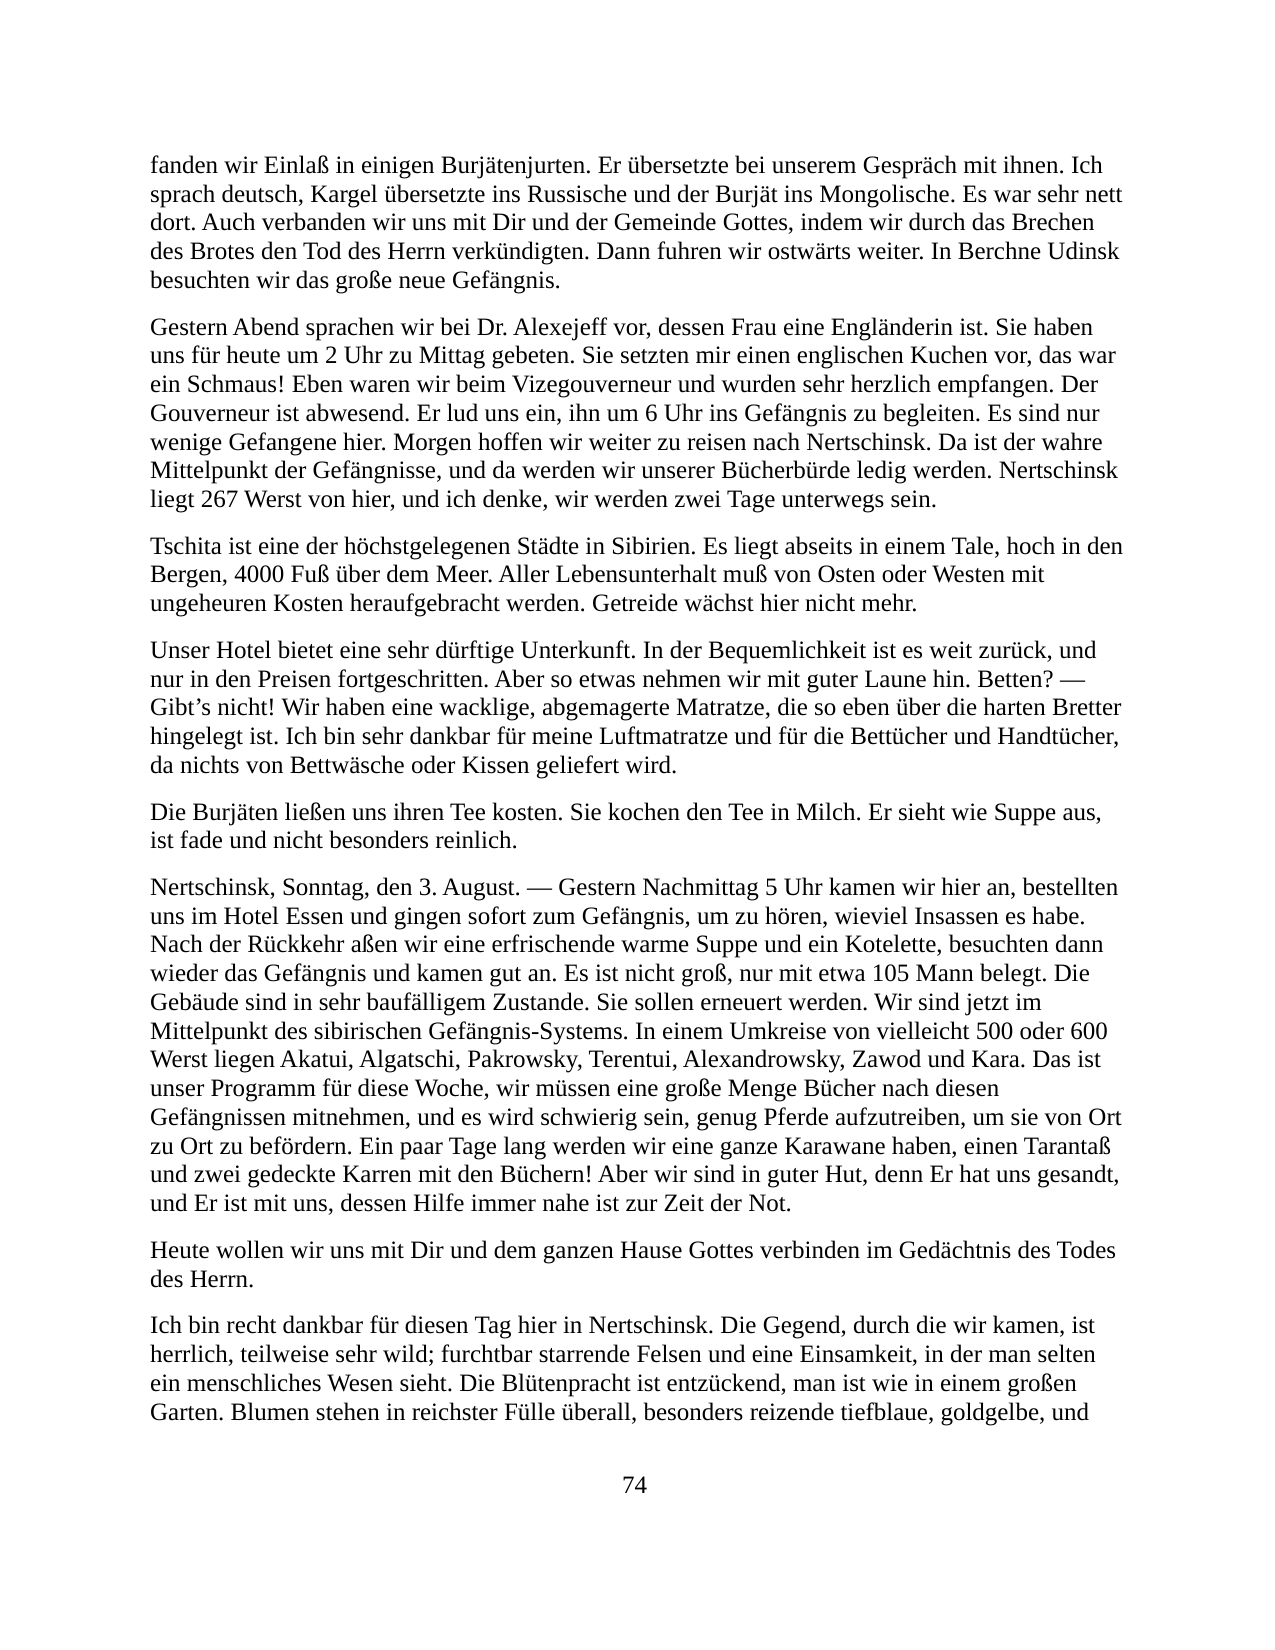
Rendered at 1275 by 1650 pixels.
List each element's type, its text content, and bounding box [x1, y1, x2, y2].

text Nertschinsk, Sonntag, den 3. August. — Gestern Nachmittag 5 Uhr kamen wir hier an, bestellten uns im Hotel Essen und gingen sofort zum Gefängnis, um zu hören, wieviel Insassen es habe. Nach der Rückkehr aßen wir eine erfrischende warme Suppe und ein Kotelette, besuchten dann wieder das Gefängnis und kamen gut an. Es ist nicht groß, nur mit etwa 105 Mann belegt. Die Gebäude sind in sehr baufälligem Zustande. Sie sollen erneuert werden. Wir sind jetzt im Mittelpunkt des sibirischen Gefängnis-Systems. In einem Umkreise von vielleicht 500 oder 600 Werst liegen Akatui, Algatschi, Pakrowsky, Terentui, Alexandrowsky, Zawod und Kara. Das ist unser Programm für diese Woche, wir müssen eine große Menge Bücher nach diesen Gefängnissen mitnehmen, und es wird schwierig sein, genug Pferde aufzutreiben, um sie von Ort zu Ort zu befördern. Ein paar Tage lang werden wir eine ganze Karawane haben, einen Tarantaß und zwei gedeckte Karren mit den Büchern! Aber wir sind in guter Hut, denn Er hat uns gesandt, und Er ist mit uns, dessen Hilfe immer nahe ist zur Zeit der Not. [150, 872, 1125, 1217]
text fanden wir Einlaß in einigen Burjätenjurten. Er übersetzte bei unserem Gespräch mit ihnen. Ich sprach deutsch, Kargel übersetzte ins Russische und der Burjät ins Mongolische. Es war sehr nett dort. Auch verbanden wir uns mit Dir und der Gemeinde Gottes, indem wir durch das Brechen des Brotes den Tod des Herrn verkündigten. Dann fuhren wir ostwärts weiter. In Berchne Udinsk besuchten wir das große neue Gefängnis. [150, 150, 1125, 294]
text Heute wollen wir uns mit Dir und dem ganzen Hause Gottes verbinden im Gedächtnis des Todes des Herrn. [150, 1235, 1125, 1292]
text Die Burjäten ließen uns ihren Tee kosten. Sie kochen den Tee in Milch. Er sieht wie Suppe aus, ist fade und nicht besonders reinlich. [150, 797, 1125, 854]
text Tschita ist eine der höchstgelegenen Städte in Sibirien. Es liegt abseits in einem Tale, hoch in den Bergen, 4000 Fuß über dem Meer. Aller Lebensunterhalt muß von Osten oder Westen mit ungeheuren Kosten heraufgebracht werden. Getreide wächst hier nicht mehr. [150, 531, 1125, 617]
text Gestern Abend sprachen wir bei Dr. Alexejeff vor, dessen Frau eine Engländerin ist. Sie haben uns für heute um 2 Uhr zu Mittag gebeten. Sie setzten mir einen englischen Kuchen vor, das war ein Schmaus! Eben waren wir beim Vizegouverneur und wurden sehr herzlich empfangen. Der Gouverneur ist abwesend. Er lud uns ein, ihn um 6 Uhr ins Gefängnis zu begleiten. Es sind nur wenige Gefangene hier. Morgen hoffen wir weiter zu reisen nach Nertschinsk. Da ist der wahre Mittelpunkt der Gefängnisse, und da werden wir unserer Bücherbürde ledig werden. Nertschinsk liegt 267 Werst von hier, und ich denke, wir werden zwei Tage unterwegs sein. [150, 312, 1125, 513]
text Ich bin recht dankbar für diesen Tag hier in Nertschinsk. Die Gegend, durch die wir kamen, ist herrlich, teilweise sehr wild; furchtbar starrende Felsen und eine Einsamkeit, in der man selten ein menschliches Wesen sieht. Die Blütenpracht ist entzückend, man ist wie in einem großen Garten. Blumen stehen in reichster Fülle überall, besonders reizende tiefblaue, goldgelbe, und [150, 1310, 1125, 1425]
text Unser Hotel bietet eine sehr dürftige Unterkunft. In der Bequemlichkeit ist es weit zurück, und nur in den Preisen fortgeschritten. Aber so etwas nehmen wir mit guter Laune hin. Betten? — Gibt’s nicht! Wir haben eine wacklige, abgemagerte Matratze, die so eben über die harten Bretter hingelegt ist. Ich bin sehr dankbar für meine Luftmatratze und für die Bettücher und Handtücher, da nichts von Bettwäsche oder Kissen geliefert wird. [150, 635, 1125, 779]
